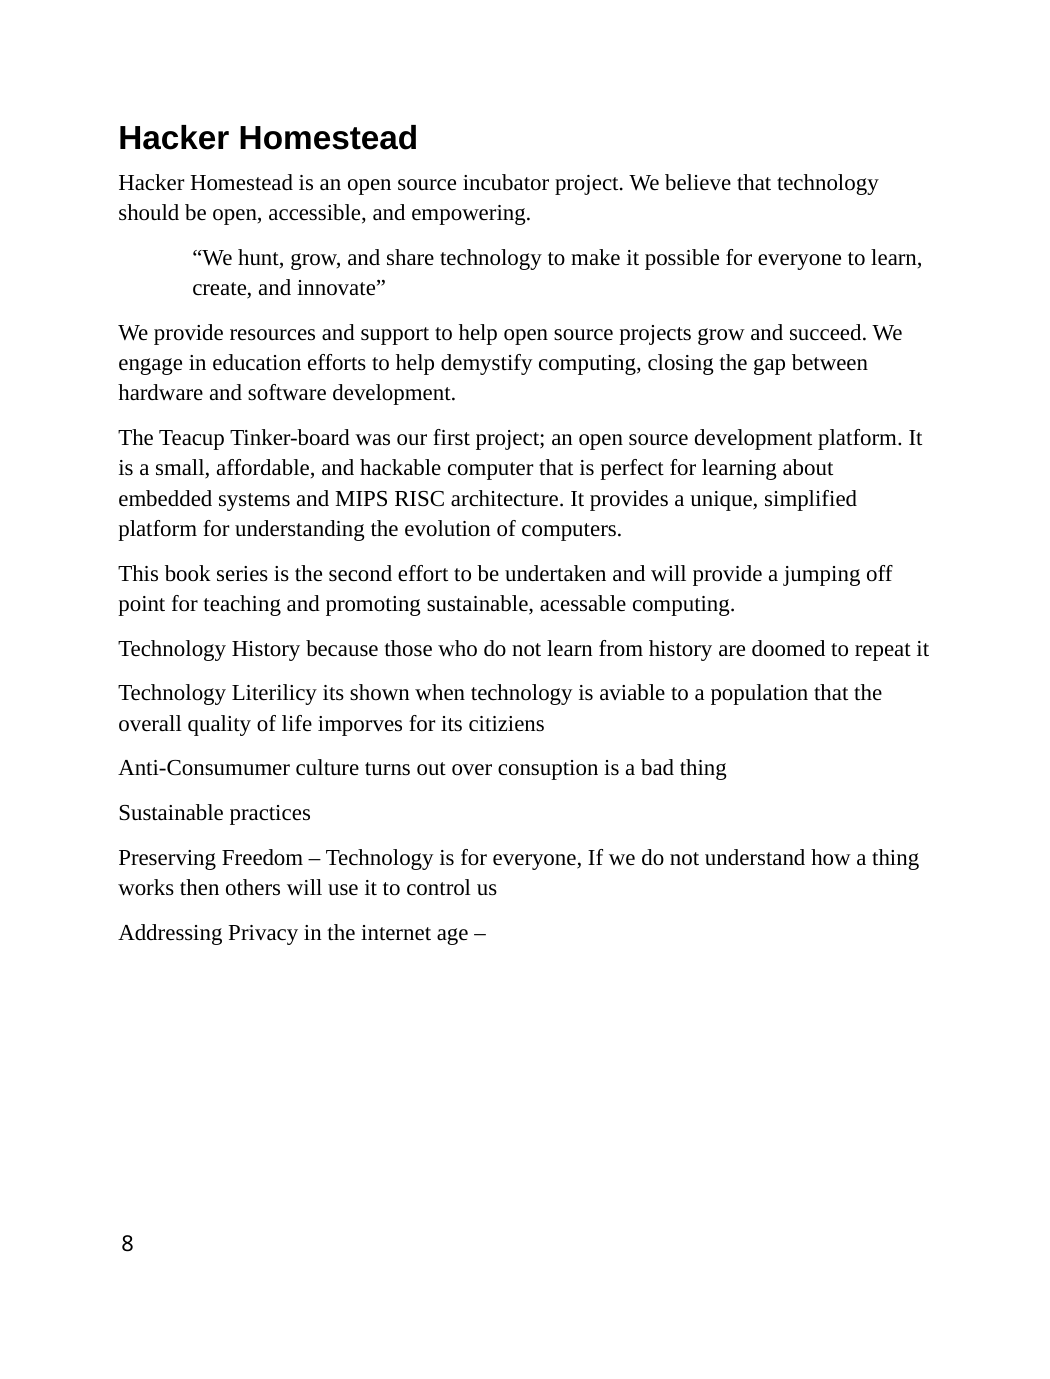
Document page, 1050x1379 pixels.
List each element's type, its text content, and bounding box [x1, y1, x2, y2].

text Preserving Freedom – Technology is for everyone, If we do not understand how a thing works then others will use it to control us [118, 844, 932, 901]
text Technology History because those who do not learn from history are doomed to repeat it [118, 635, 932, 661]
text This book series is the second effort to be undertaken and will provide a jumping off point for teaching and promoting sustainable, acessable computing. [118, 560, 932, 616]
text We provide resources and support to help open source projects grow and succeed. We engage in education efforts to help demystify computing, closing the gap between hardware and software development. [118, 319, 932, 406]
text Addressing Privacy in the internet age – [118, 919, 932, 945]
text The Teacup Tinker-board was our first project; an open source development platform. It is a small, affordable, and hackable computer that is perfect for learning about embedded systems and MIPS RISC architecture. It provides a unique, simplified platform for understanding the evolution of computers. [118, 424, 932, 541]
subtitle Hacker Homestead [118, 118, 932, 157]
text Hacker Homestead is an open source incubator project. We believe that technology should be open, accessible, and empowering. [118, 169, 932, 226]
text Sustainable practices [118, 799, 932, 826]
text “We hunt, grow, and share technology to make it possible for everyone to learn, create, and innovate” [192, 244, 932, 301]
text Anti-Consumumer culture turns out over consuption is a bad thing [118, 754, 932, 781]
text Technology Literilicy its shown when technology is aviable to a population that the overall quality of life imporves for its citiziens [118, 679, 932, 736]
